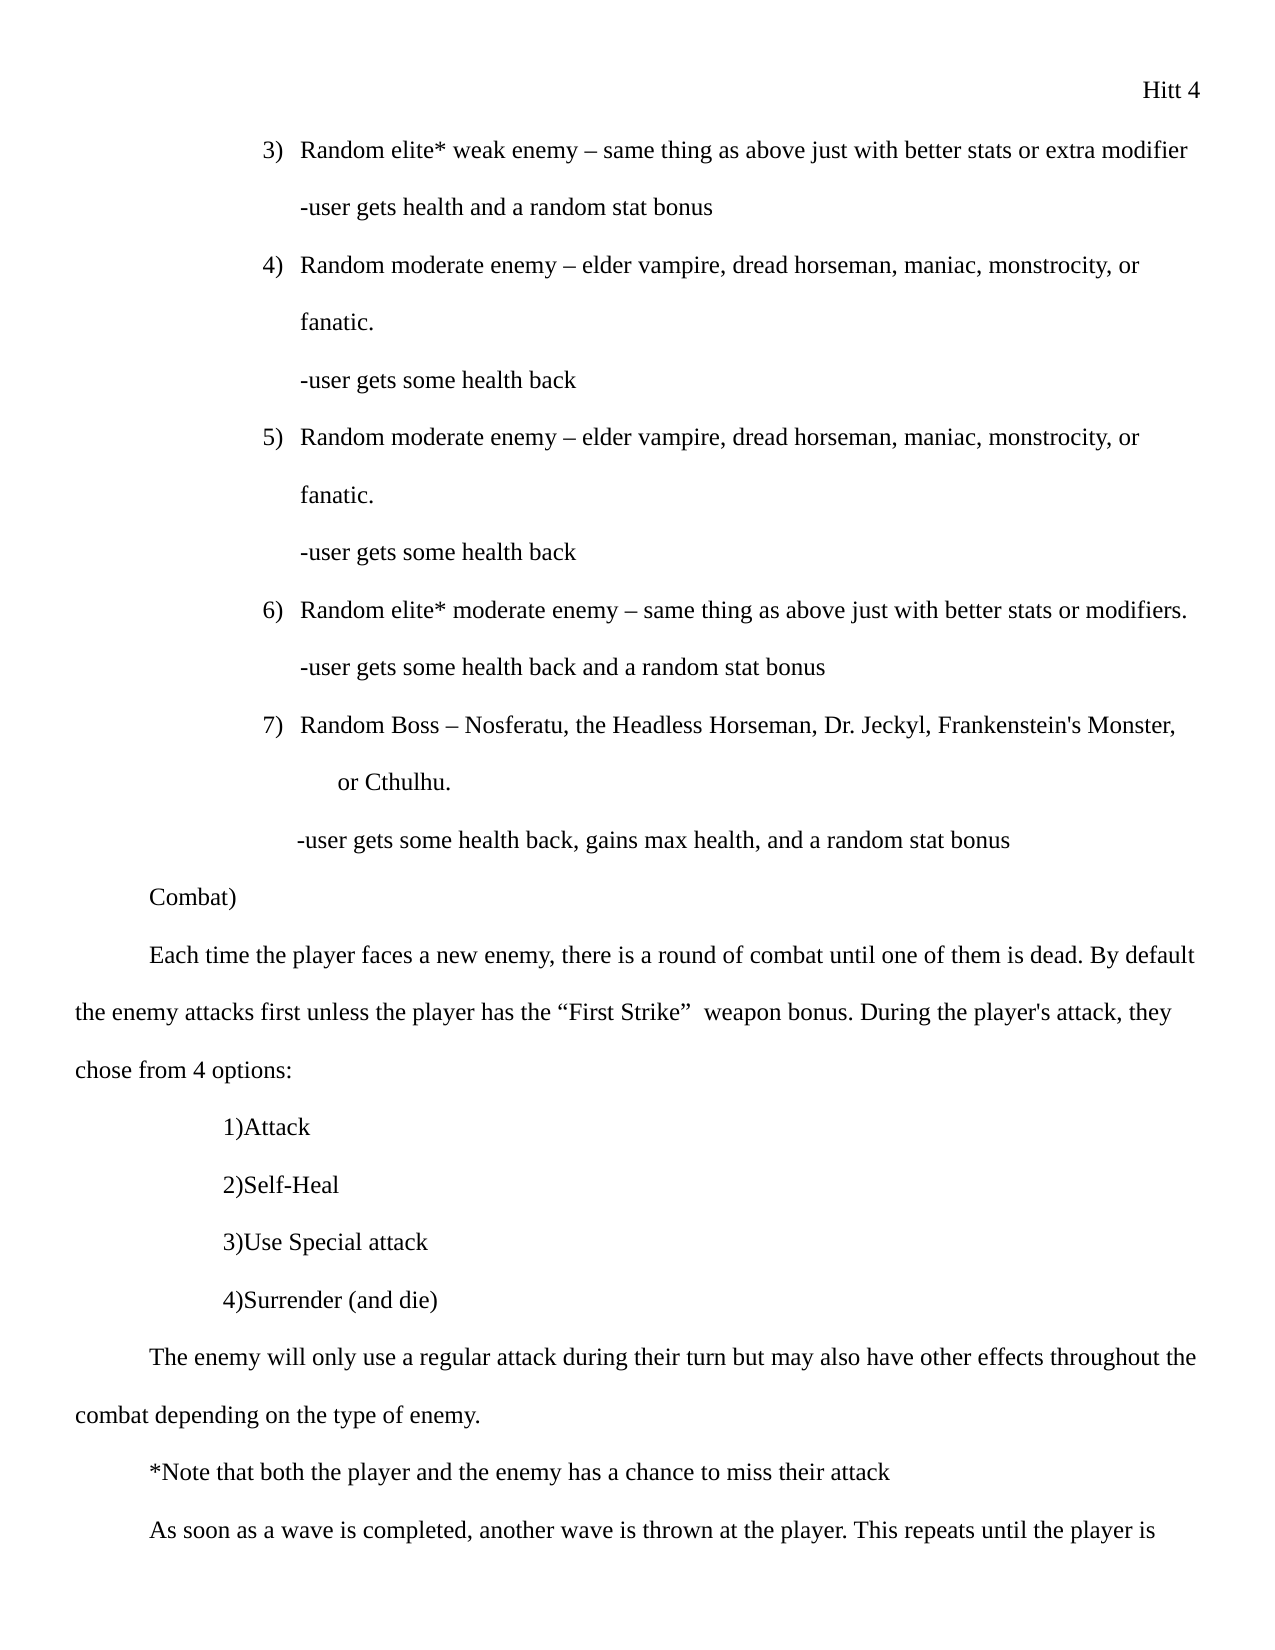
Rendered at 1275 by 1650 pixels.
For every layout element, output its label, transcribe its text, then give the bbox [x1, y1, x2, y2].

list Random moderate enemy – elder vampire, dread horseman, maniac, monstrocity, or fanatic. [262, 422, 1200, 509]
list Random moderate enemy – elder vampire, dread horseman, maniac, monstrocity, or fanatic. [262, 250, 1200, 336]
text 3)Use Special attack [75, 1227, 1200, 1256]
list Random Boss – Nosferatu, the Headless Horseman, Dr. Jeckyl, Frankenstein's Monster, [262, 710, 1200, 739]
text Combat) [75, 882, 1200, 911]
list Random elite* weak enemy – same thing as above just with better stats or extra modifier [262, 135, 1200, 164]
list -user gets some health back and a random stat bonus [262, 652, 1200, 681]
text -user gets some health back, gains max health, and a random stat bonus [75, 825, 1200, 854]
text The enemy will only use a regular attack during their turn but may also have other effects throughout the combat depending on the type of enemy. [75, 1342, 1200, 1429]
text *Note that both the player and the enemy has a chance to miss their attack [75, 1457, 1200, 1486]
text 2)Self-Heal [75, 1170, 1200, 1199]
list -user gets health and a random stat bonus [262, 192, 1200, 221]
list Random elite* moderate enemy – same thing as above just with better stats or modifiers. [262, 595, 1200, 624]
text 1)Attack [75, 1112, 1200, 1141]
list -user gets some health back [262, 365, 1200, 394]
list -user gets some health back [262, 537, 1200, 566]
list or Cthulhu. [300, 767, 1200, 796]
text As soon as a wave is completed, another wave is thrown at the player. This repeats until the player is [75, 1515, 1200, 1544]
text Each time the player faces a new enemy, there is a round of combat until one of them is dead. By default the enemy attacks first unless the player has the “First Strike” weapon bonus. During the player's attack, they chose from 4 options: [75, 940, 1200, 1084]
text 4)Surrender (and die) [75, 1285, 1200, 1314]
